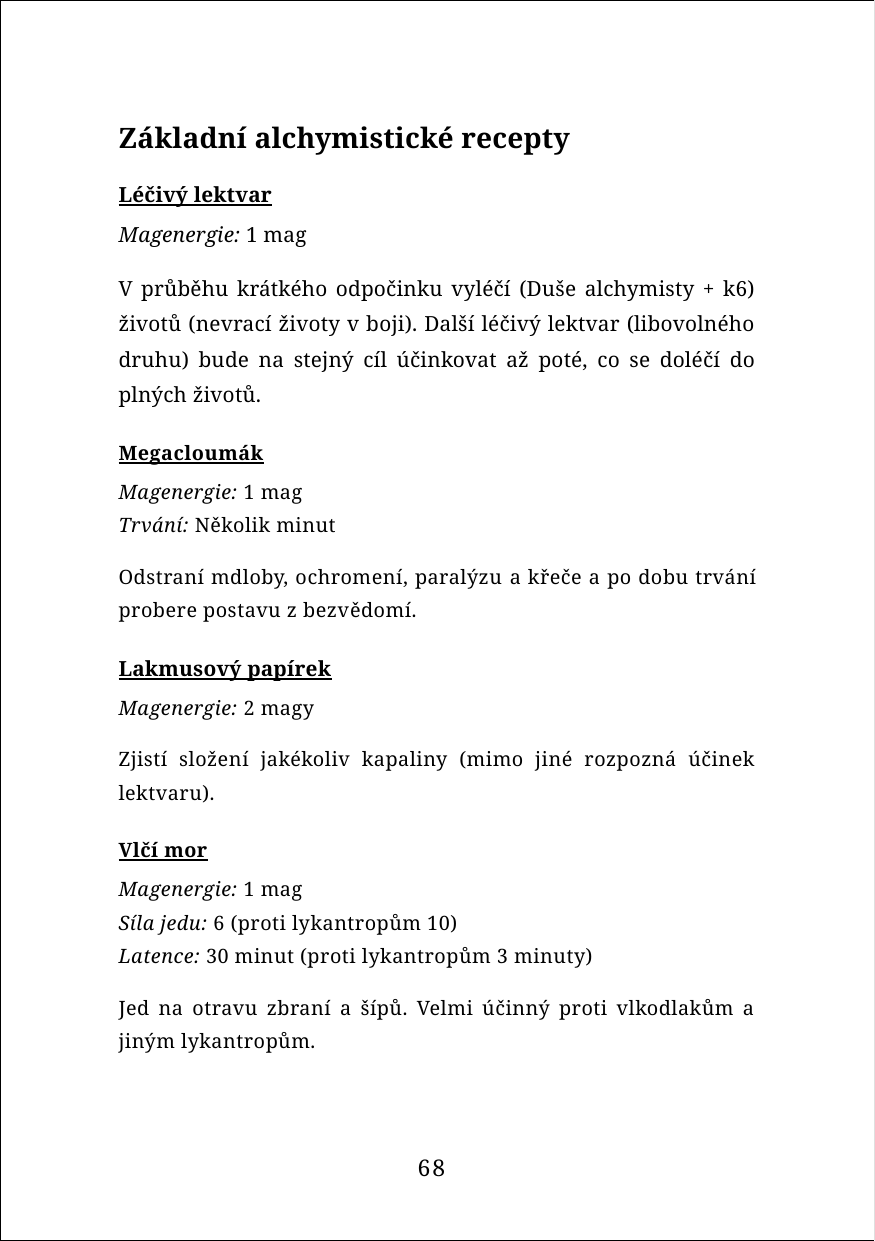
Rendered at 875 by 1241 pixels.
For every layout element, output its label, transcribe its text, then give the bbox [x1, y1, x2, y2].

text Jed na otravu zbraní a šípů. Velmi účinný proti vlkodlakům a jiným lykantropům. [118, 994, 756, 1054]
text Odstraní mdloby, ochromení, paralýzu a křeče a po dobu trvání probere postavu z bezvědomí. [118, 563, 756, 624]
subtitle Lakmusový papírek [118, 654, 756, 682]
text V průběhu krátkého odpočinku vyléčí (Duše alchymisty + k6) životů (nevrací životy v boji). Další léčivý lektvar (libovolného druhu) bude na stejný cíl účinkovat až poté, co se doléčí do plných životů. [118, 274, 756, 409]
text Magenergie: 1 mag [118, 220, 756, 249]
subtitle Základní alchymistické recepty [118, 118, 756, 157]
text Magenergie: 2 magy [118, 694, 756, 721]
text Magenergie: 1 mag Trvání: Několik minut [118, 478, 756, 539]
text Magenergie: 1 mag Síla jedu: 6 (proti lykantropům 10) Latence: 30 minut (proti lykantropům 3 minuty) [118, 875, 756, 969]
subtitle Léčivý lektvar [118, 180, 756, 209]
text Zjistí složení jakékoliv kapaliny (mimo jiné rozpozná účinek lektvaru). [118, 746, 756, 806]
subtitle Vlčí mor [118, 837, 756, 863]
subtitle Megacloumák [118, 439, 756, 466]
